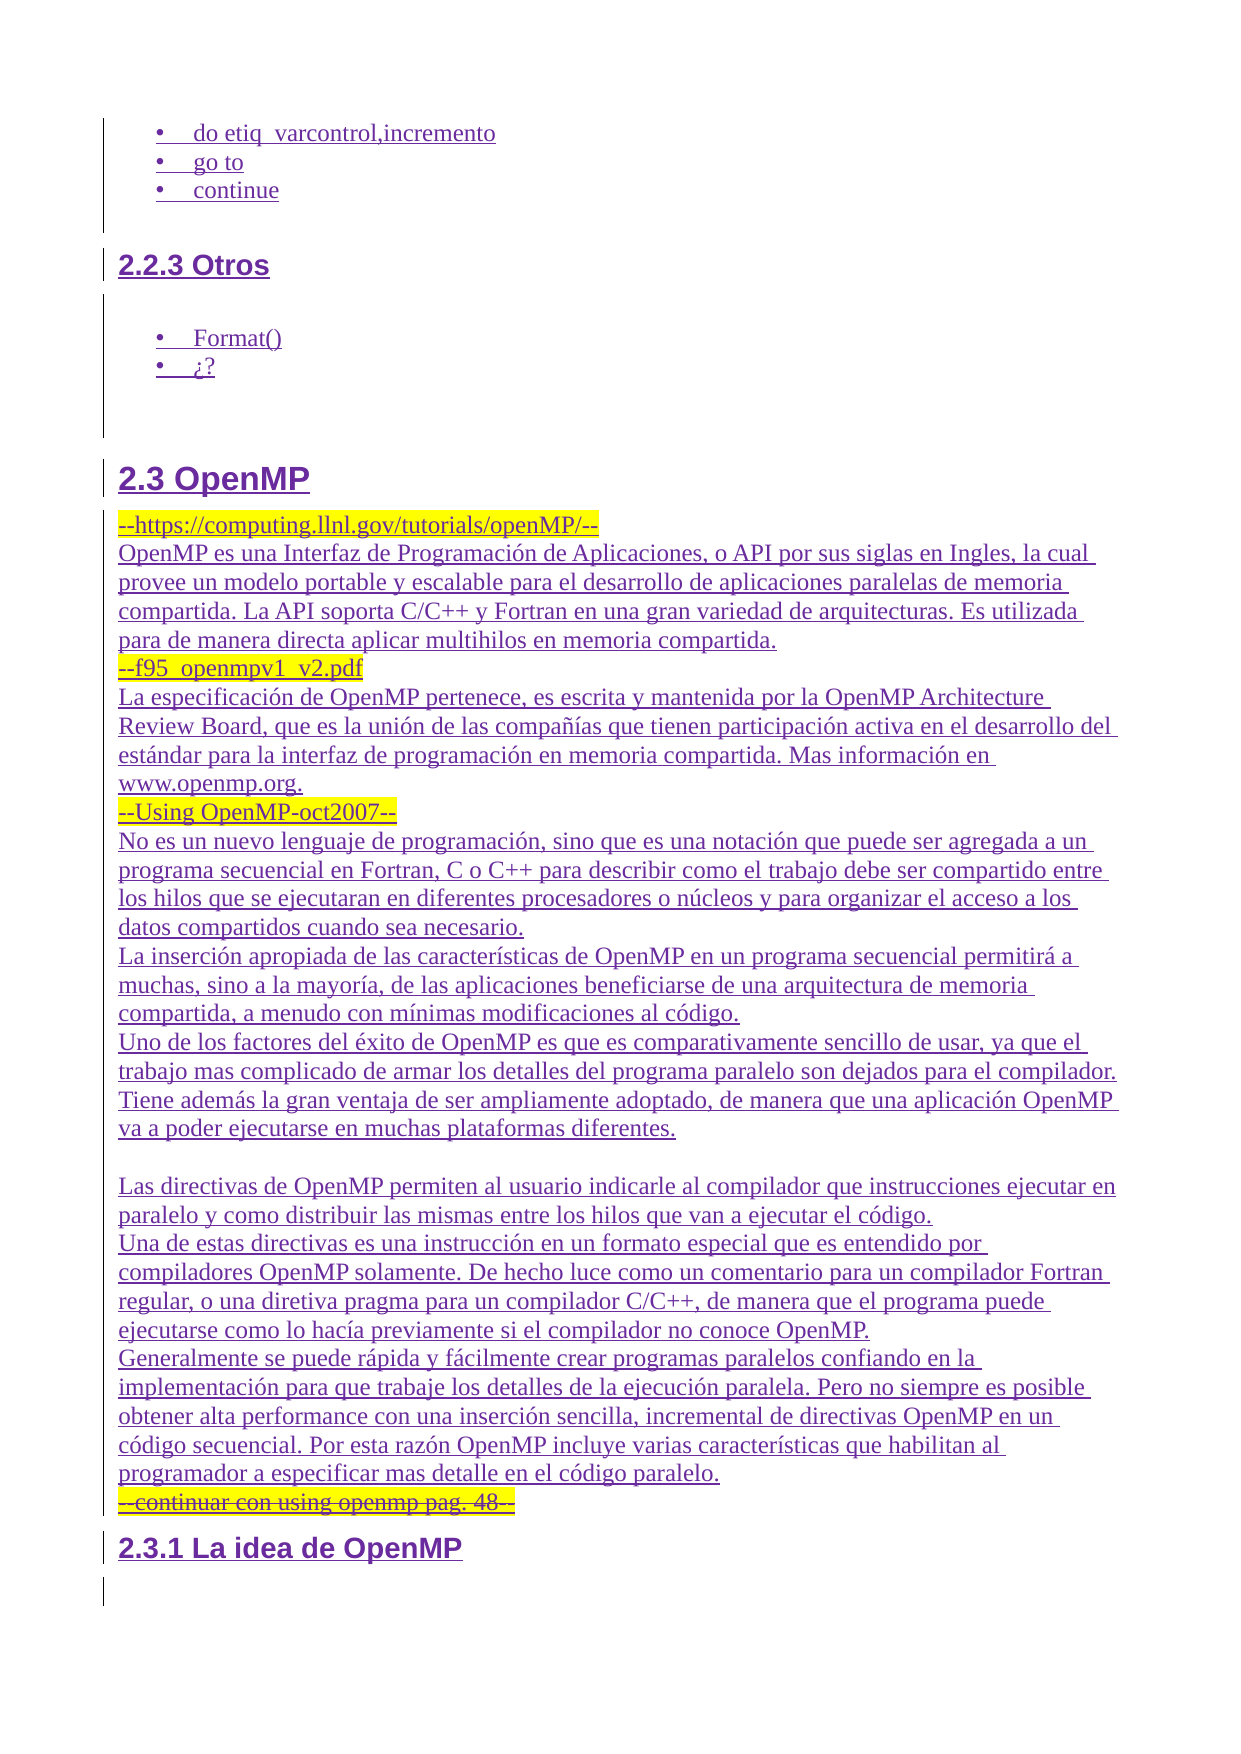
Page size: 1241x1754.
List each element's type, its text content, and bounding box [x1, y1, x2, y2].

list continue [156, 176, 1122, 204]
list ¿? [156, 351, 1122, 380]
list do etiq varcontrol,incremento [156, 118, 1122, 147]
text Una de estas directivas es una instrucción en un formato especial que es entendido por compiladores OpenMP solamente. De hecho luce como un comentario para un compilador Fortran regular, o una diretiva pragma para un compilador C/C++, de manera que el programa puede ejecutarse como lo hacía previamente si el compilador no conoce OpenMP. [118, 1228, 1122, 1343]
text OpenMP es una Interfaz de Programación de Aplicaciones, o API por sus siglas en Ingles, la cual provee un modelo portable y escalable para el desarrollo de aplicaciones paralelas de memoria compartida. La API soporta C/C++ y Fortran en una gran variedad de arquitecturas. Es utilizada para de manera directa aplicar multihilos en memoria compartida. [118, 538, 1122, 653]
text Las directivas de OpenMP permiten al usuario indicarle al compilador que instrucciones ejecutar en paralelo y como distribuir las mismas entre los hilos que van a ejecutar el código. [118, 1171, 1122, 1228]
text No es un nuevo lenguaje de programación, sino que es una notación que puede ser agregada a un programa secuencial en Fortran, C o C++ para describir como el trabajo debe ser compartido entre los hilos que se ejecutaran en diferentes procesadores o núcleos y para organizar el acceso a los datos compartidos cuando sea necesario. [118, 826, 1122, 941]
text La inserción apropiada de las características de OpenMP en un programa secuencial permitirá a muchas, sino a la mayoría, de las aplicaciones beneficiarse de una arquitectura de memoria compartida, a menudo con mínimas modificaciones al código. [118, 941, 1122, 1027]
subtitle 2.2.3 Otros [118, 248, 1122, 281]
text La especificación de OpenMP pertenece, es escrita y mantenida por la OpenMP Architecture Review Board, que es la unión de las compañías que tienen participación activa en el desarrollo del estándar para la interfaz de programación en memoria compartida. Mas información en www.openmp.org. [118, 682, 1122, 797]
text Uno de los factores del éxito de OpenMP es que es comparativamente sencillo de usar, ya que el trabajo mas complicado de armar los detalles del programa paralelo son dejados para el compilador. Tiene además la gran ventaja de ser ampliamente adoptado, de manera que una aplicación OpenMP va a poder ejecutarse en muchas plataformas diferentes. [118, 1027, 1122, 1142]
list go to [156, 147, 1122, 176]
text --https://computing.llnl.gov/tutorials/openMP/-- [118, 510, 1122, 538]
text Generalmente se puede rápida y fácilmente crear programas paralelos confiando en la implementación para que trabaje los detalles de la ejecución paralela. Pero no siempre es posible obtener alta performance con una inserción sencilla, incremental de directivas OpenMP en un código secuencial. Por esta razón OpenMP incluye varias características que habilitan al programador a especificar mas detalle en el código paralelo. [118, 1343, 1122, 1487]
subtitle 2.3 OpenMP [118, 458, 1122, 497]
text --continuar con using openmp pag. 48-- [118, 1487, 1122, 1516]
text --f95_openmpv1_v2.pdf [118, 653, 1122, 682]
list Format() [156, 323, 1122, 351]
subtitle 2.3.1 La idea de OpenMP [118, 1531, 1122, 1564]
text --Using OpenMP-oct2007-- [118, 797, 1122, 826]
